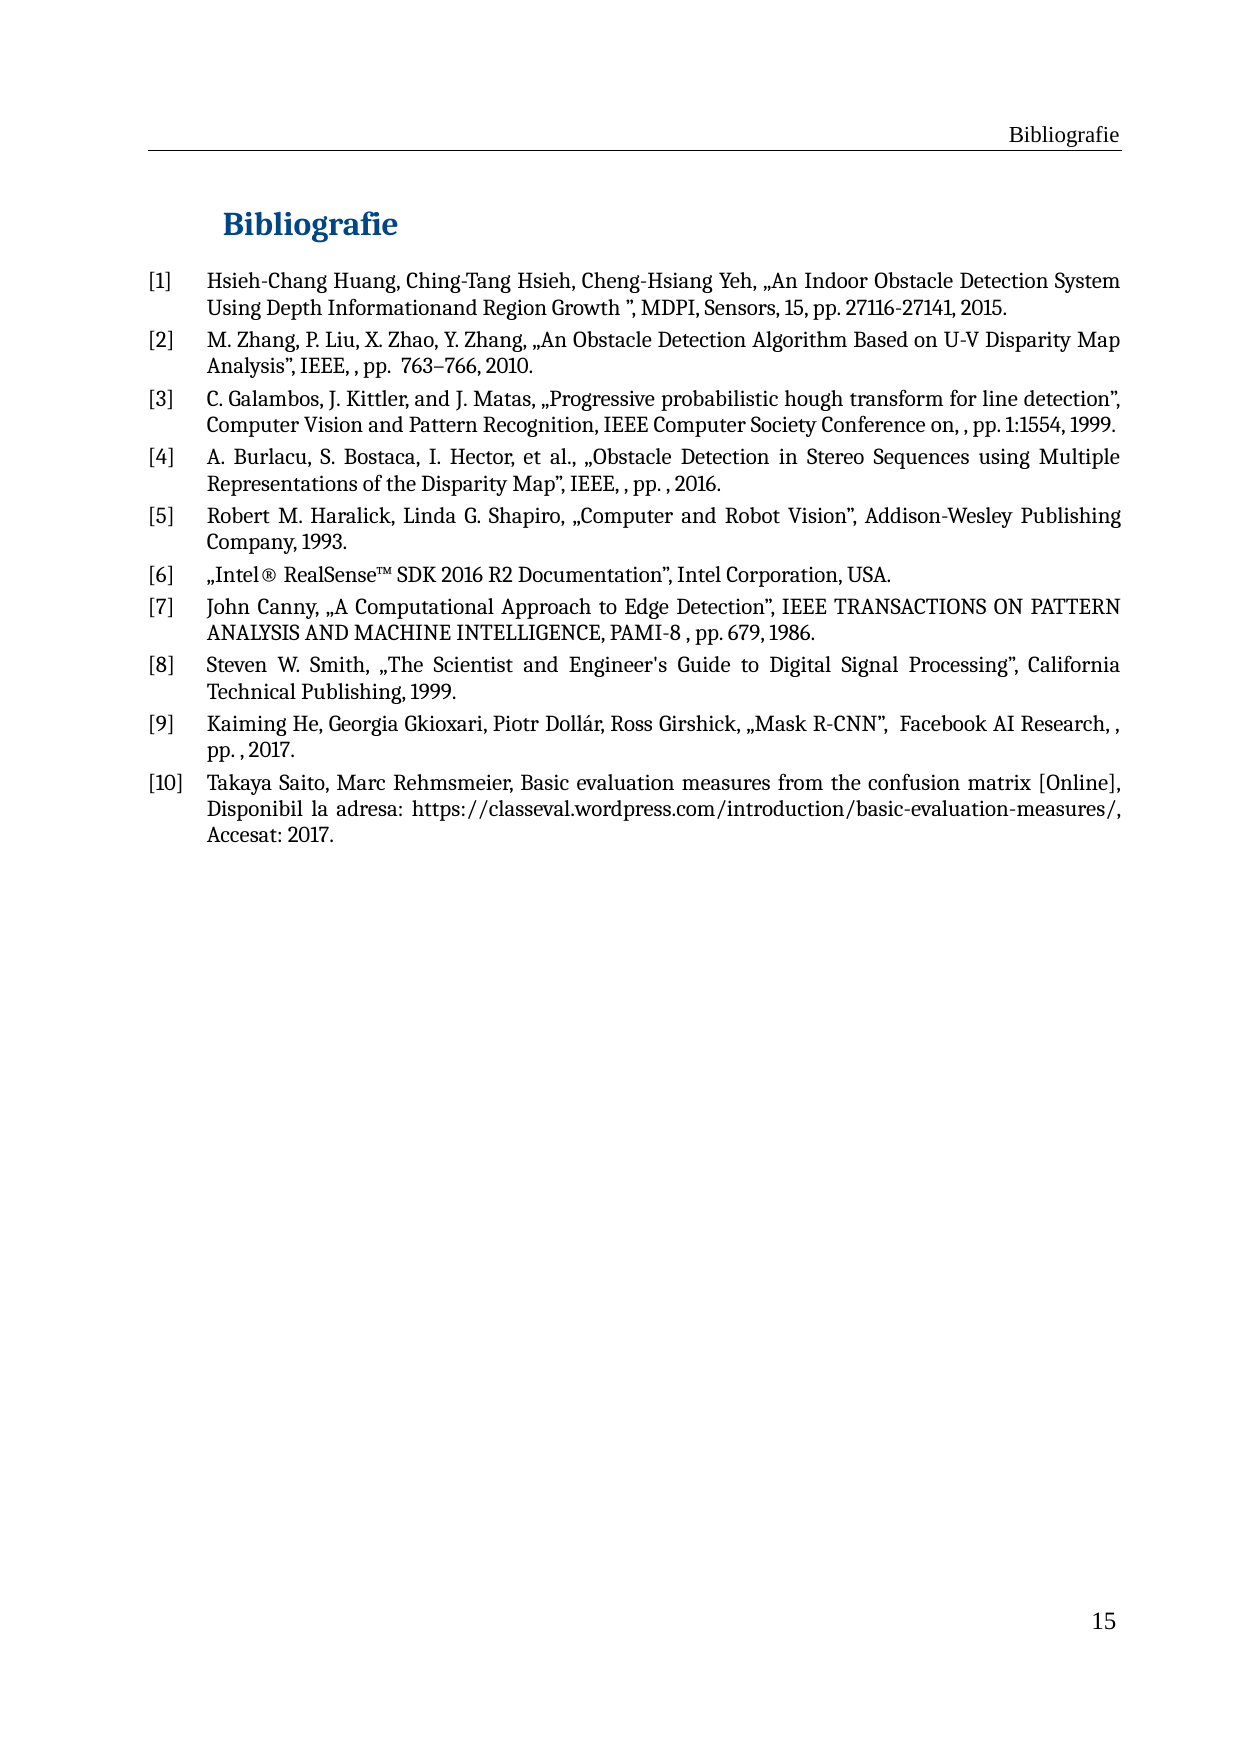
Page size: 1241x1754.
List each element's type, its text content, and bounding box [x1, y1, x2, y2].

text [8] Steven W. Smith, „The Scientist and Engineer's Guide to Digital Signal Processing”, California Technical Publishing, 1999. [148, 652, 1122, 705]
text [5] Robert M. Haralick, Linda G. Shapiro, „Computer and Robot Vision”, Addison-Wesley Publishing Company, 1993. [148, 503, 1122, 555]
text [9] Kaiming He, Georgia Gkioxari, Piotr Dollár, Ross Girshick, „Mask R-CNN”, Facebook AI Research, , pp. , 2017. [148, 711, 1122, 764]
subtitle Bibliografie [148, 205, 1122, 243]
text [2] M. Zhang, P. Liu, X. Zhao, Y. Zhang, „An Obstacle Detection Algorithm Based on U-V Disparity Map Analysis”, IEEE, , pp. 763–766, 2010. [148, 327, 1122, 379]
text [6] „Intel® RealSense™ SDK 2016 R2 Documentation”, Intel Corporation, USA. [148, 561, 1122, 588]
text [7] John Canny, „A Computational Approach to Edge Detection”, IEEE TRANSACTIONS ON PATTERN ANALYSIS AND MACHINE INTELLIGENCE, PAMI-8 , pp. 679, 1986. [148, 594, 1122, 646]
text [10] Takaya Saito, Marc Rehmsmeier, Basic evaluation measures from the confusion matrix [Online], Disponibil la adresa: https://classeval.wordpress.com/introduction/basic-evaluation-measures/, Accesat: 2017. [148, 769, 1122, 849]
text [4] A. Burlacu, S. Bostaca, I. Hector, et al., „Obstacle Detection in Stereo Sequences using Multiple Representations of the Disparity Map”, IEEE, , pp. , 2016. [148, 444, 1122, 497]
text [1] Hsieh-Chang Huang, Ching-Tang Hsieh, Cheng-Hsiang Yeh, „An Indoor Obstacle Detection System Using Depth Informationand Region Growth ”, MDPI, Sensors, 15, pp. 27116-27141, 2015. [148, 268, 1122, 321]
text [3] C. Galambos, J. Kittler, and J. Matas, „Progressive probabilistic hough transform for line detection”, Computer Vision and Pattern Recognition, IEEE Computer Society Conference on, , pp. 1:1554, 1999. [148, 385, 1122, 438]
